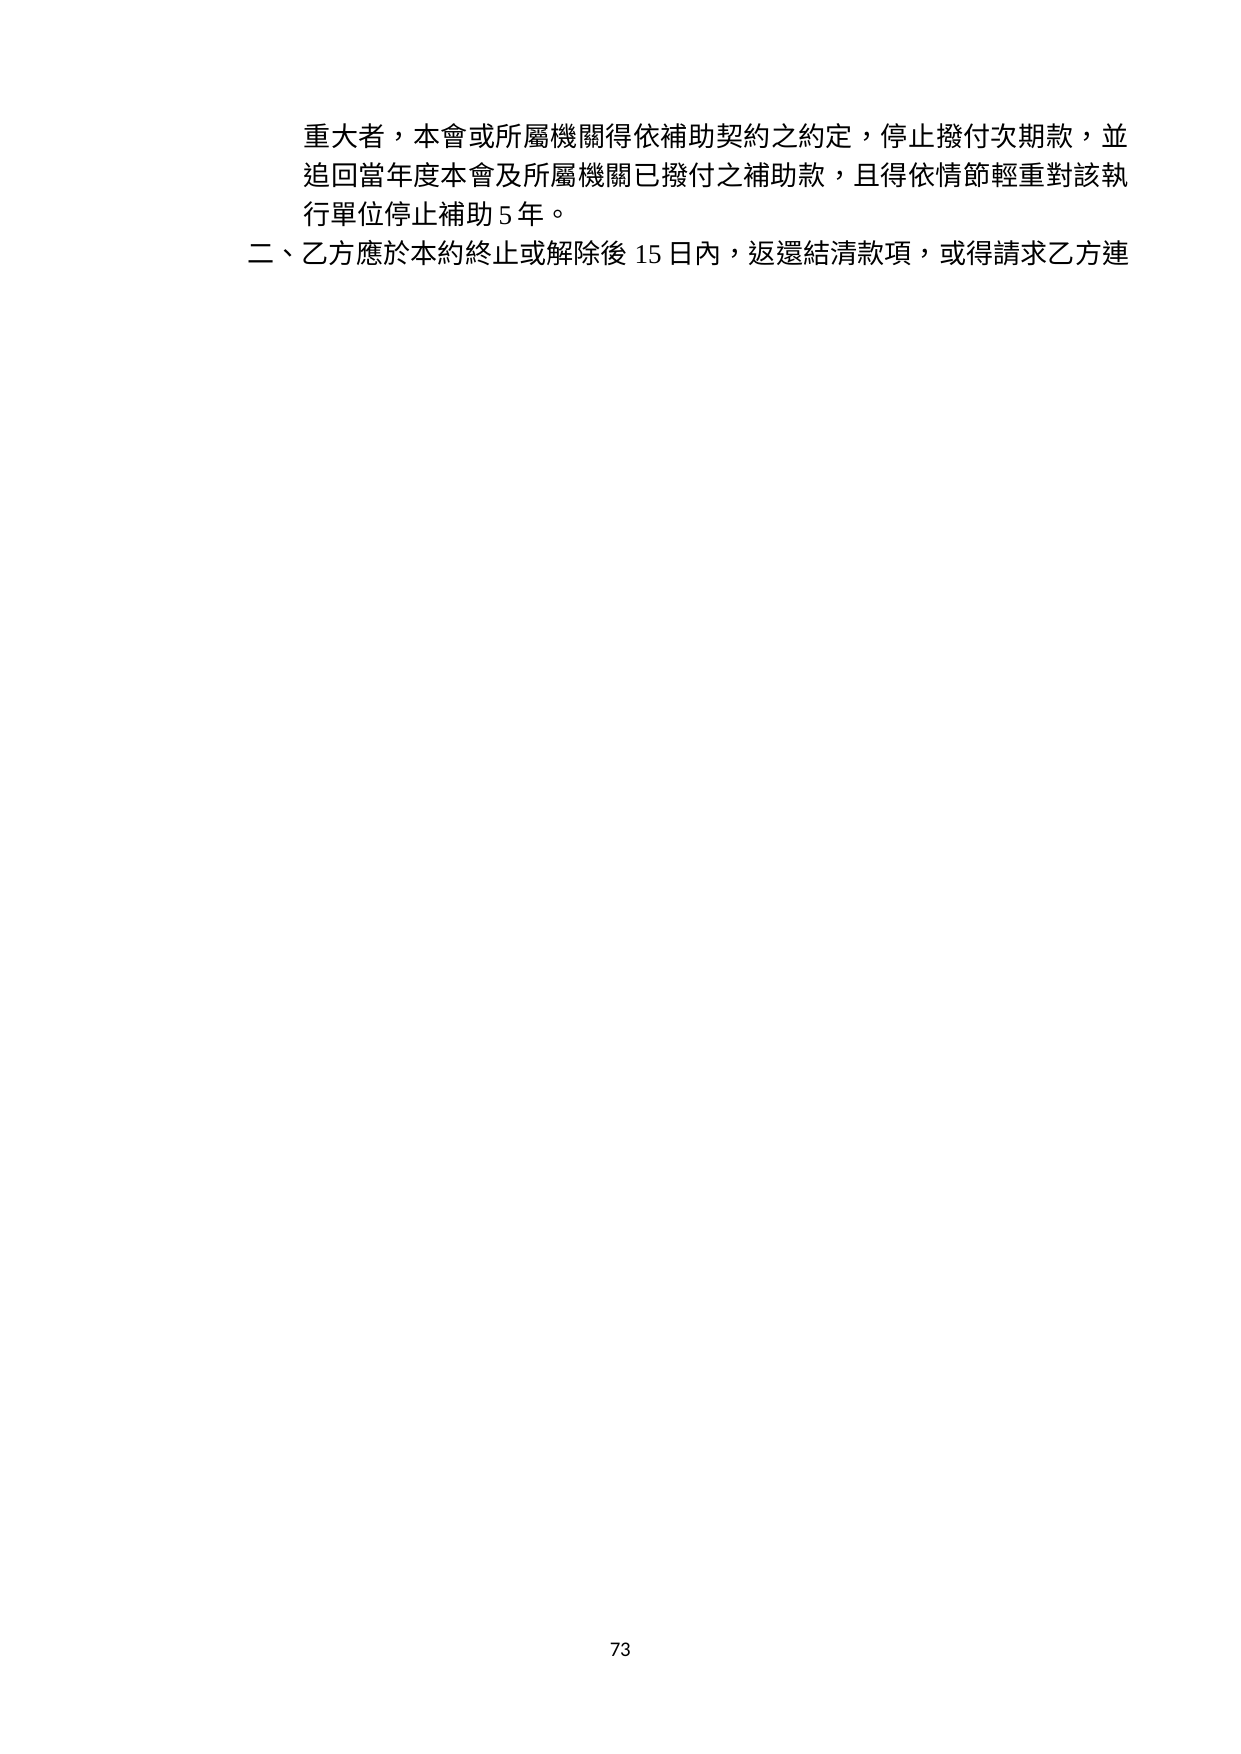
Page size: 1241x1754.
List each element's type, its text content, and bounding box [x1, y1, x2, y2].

text 二、乙方應於本約終止或解除後15日內，返還結清款項，或得請求乙方連 [247, 232, 1131, 272]
text 重大者，本會或所屬機關得依補助契約之約定，停止撥付次期款，並追回當年度本會及所屬機關已撥付之補助款，且得依情節輕重對該執行單位停止補助5年。 [247, 114, 1131, 232]
